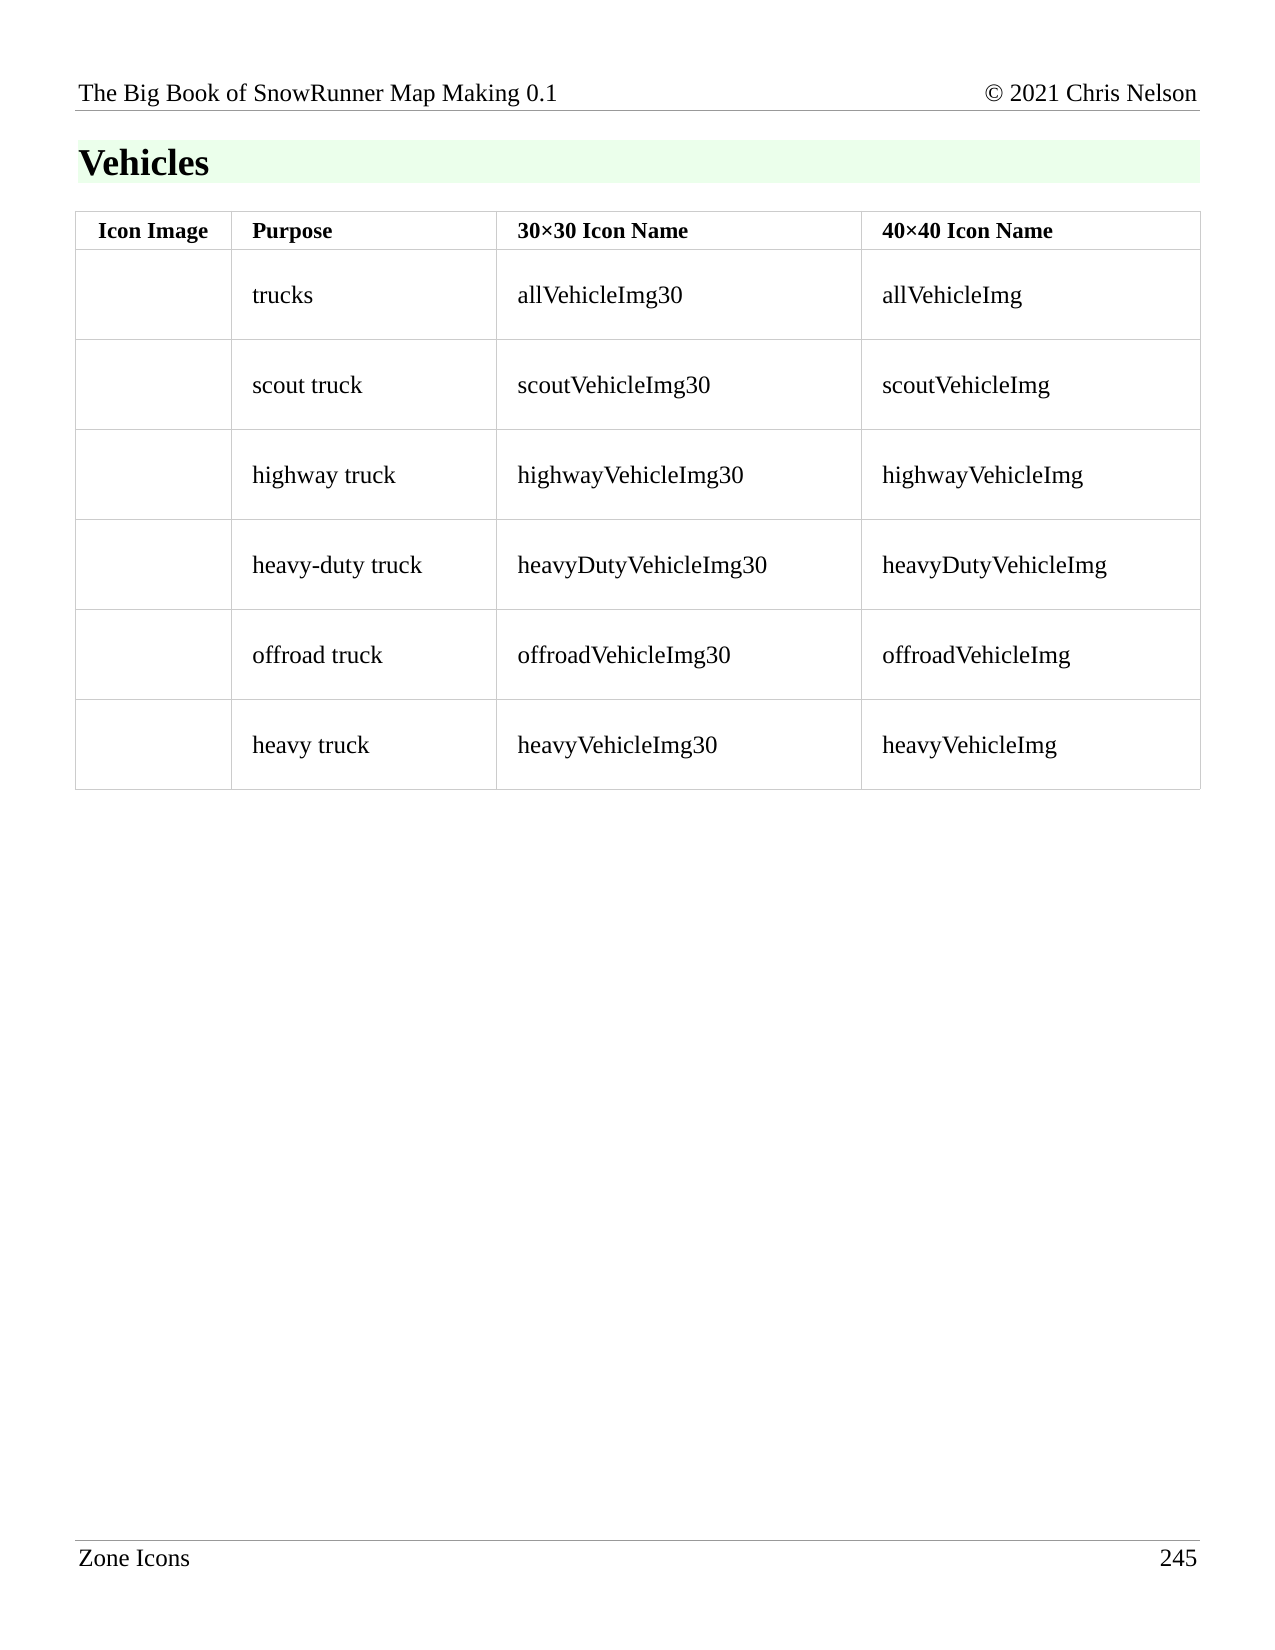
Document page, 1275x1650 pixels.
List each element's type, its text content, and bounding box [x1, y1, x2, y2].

subtitle Vehicles [78, 140, 1200, 183]
table_cell allVehicleImg30 [497, 250, 861, 339]
table_cell heavyDutyVehicleImg [862, 520, 1200, 609]
table_header Icon Image [76, 212, 231, 249]
table_cell scoutVehicleImg30 [497, 340, 861, 429]
table_cell highwayVehicleImg [862, 430, 1200, 519]
table_cell highway truck [232, 430, 496, 519]
table_cell heavyVehicleImg30 [497, 700, 861, 789]
table_cell scout truck [232, 340, 496, 429]
table_cell [76, 700, 231, 789]
table_cell allVehicleImg [862, 250, 1200, 339]
table_cell scoutVehicleImg [862, 340, 1200, 429]
table_header Purpose [232, 212, 496, 249]
table_cell offroadVehicleImg30 [497, 610, 861, 699]
table_cell [76, 610, 231, 699]
table_cell heavy truck [232, 700, 496, 789]
table_cell [76, 520, 231, 609]
table_cell heavyDutyVehicleImg30 [497, 520, 861, 609]
table_cell heavy-duty truck [232, 520, 496, 609]
table_cell heavyVehicleImg [862, 700, 1200, 789]
table_cell offroad truck [232, 610, 496, 699]
table_cell [76, 430, 231, 519]
table_cell [76, 340, 231, 429]
table_cell [76, 250, 231, 339]
table_cell trucks [232, 250, 496, 339]
table_cell highwayVehicleImg30 [497, 430, 861, 519]
table_cell offroadVehicleImg [862, 610, 1200, 699]
table_header 40×40 Icon Name [862, 212, 1200, 249]
table_header 30×30 Icon Name [497, 212, 861, 249]
